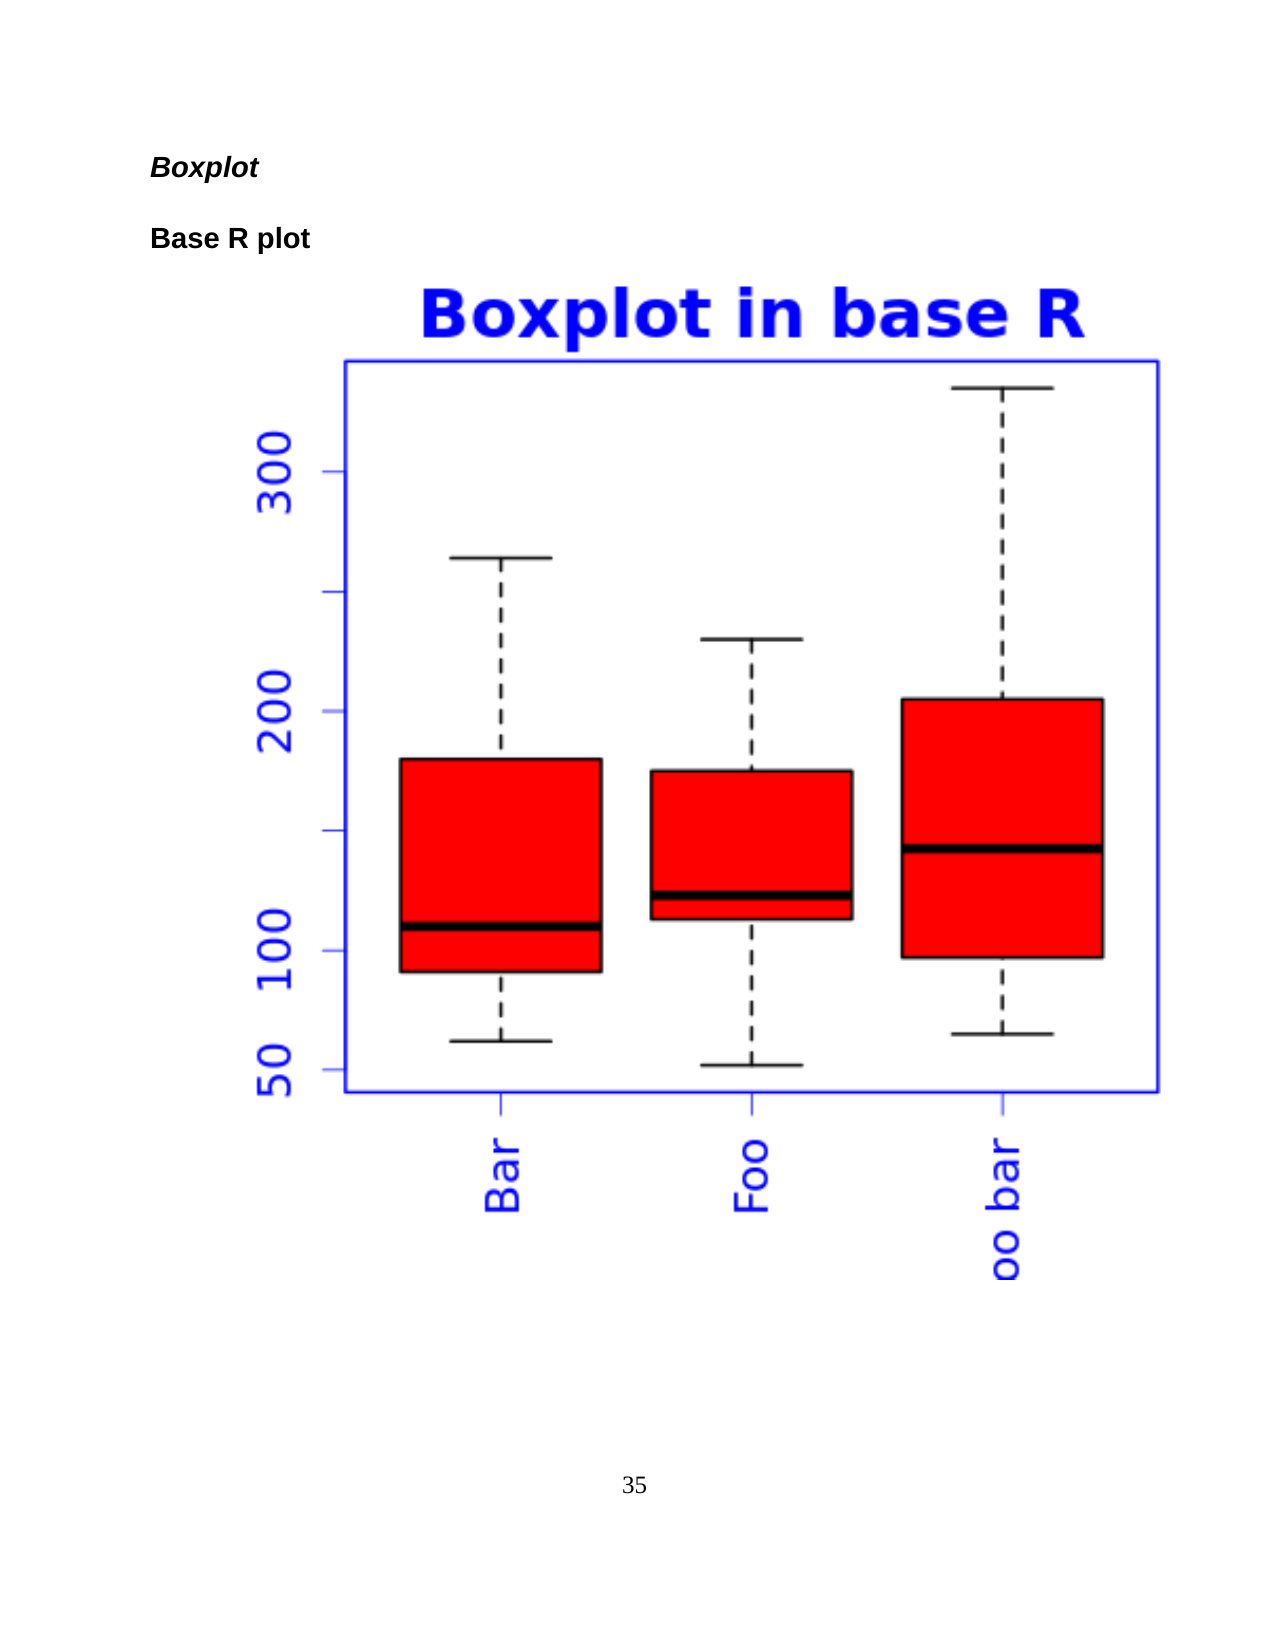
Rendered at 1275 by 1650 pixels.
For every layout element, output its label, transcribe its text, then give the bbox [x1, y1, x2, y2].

subtitle Boxplot [150, 150, 1125, 183]
picture [150, 267, 1163, 1280]
subtitle Base R plot [150, 221, 1125, 254]
